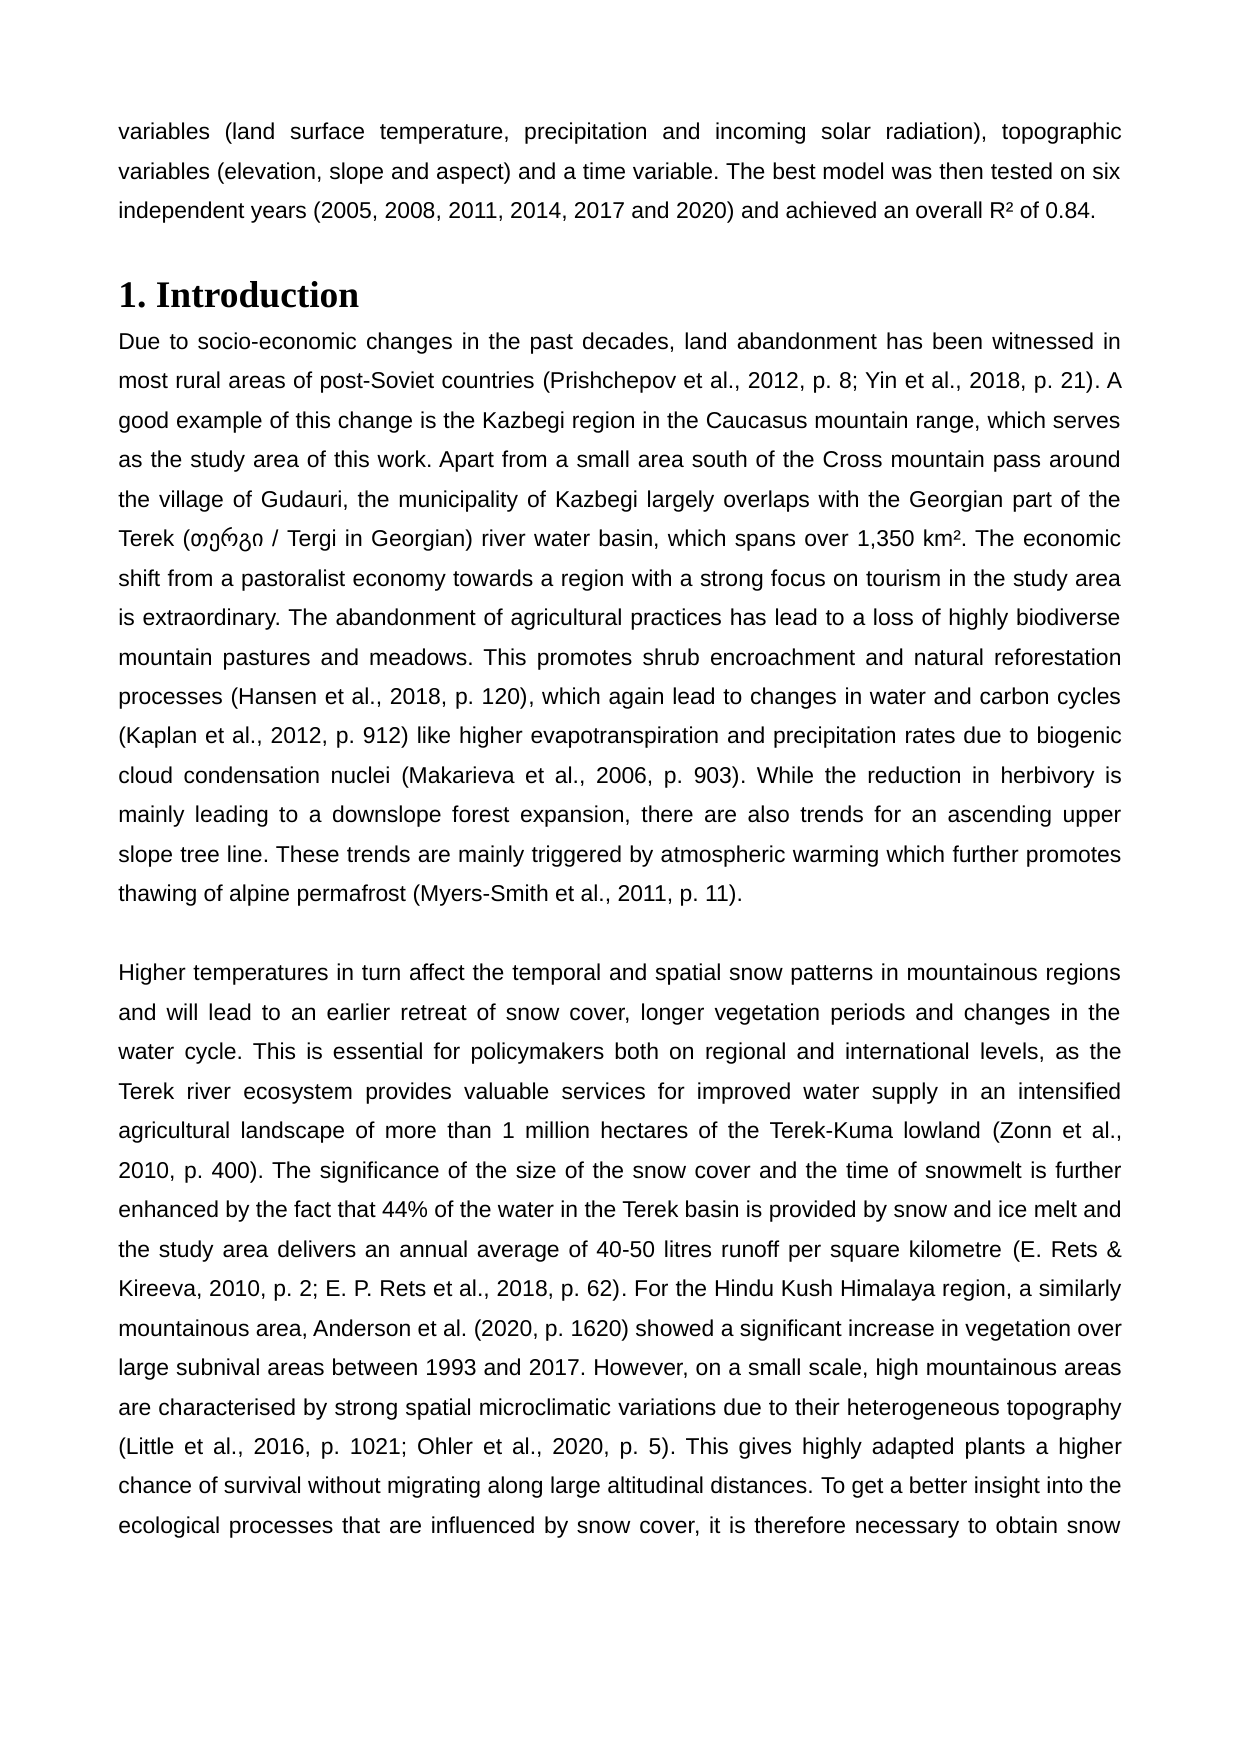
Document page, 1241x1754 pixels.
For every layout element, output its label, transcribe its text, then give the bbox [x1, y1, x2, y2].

text Higher temperatures in turn affect the temporal and spatial snow patterns in mountainous regions and will lead to an earlier retreat of snow cover, longer vegetation periods and changes in the water cycle. This is essential for policymakers both on regional and international levels, as the Terek river ecosystem provides valuable services for improved water supply in an intensified agricultural landscape of more than 1 million hectares of the Terek-Kuma lowland (Zonn et al., 2010, p. 400). The significance of the size of the snow cover and the time of snowmelt is further enhanced by the fact that 44% of the water in the Terek basin is provided by snow and ice melt and the study area delivers an annual average of 40-50 litres runoff per square kilometre (E. Rets & Kireeva, 2010, p. 2; E. P. Rets et al., 2018, p. 62). For the Hindu Kush Himalaya region, a similarly mountainous area, Anderson et al. (2020, p. 1620) showed a significant increase in vegetation over large subnival areas between 1993 and 2017. However, on a small scale, high mountainous areas are characterised by strong spatial microclimatic variations due to their heterogeneous topography (Little et al., 2016, p. 1021; Ohler et al., 2020, p. 5). This gives highly adapted plants a higher chance of survival without migrating along large altitudinal distances. To get a better insight into the ecological processes that are influenced by snow cover, it is therefore necessary to obtain snow [118, 959, 1122, 1538]
text Due to socio-economic changes in the past decades, land abandonment has been witnessed in most rural areas of post-Soviet countries (Prishchepov et al., 2012, p. 8; Yin et al., 2018, p. 21). A good example of this change is the Kazbegi region in the Caucasus mountain range, which serves as the study area of this work. Apart from a small area south of the Cross mountain pass around the village of Gudauri, the municipality of Kazbegi largely overlaps with the Georgian part of the Terek (თერგი / Tergi in Georgian) river water basin, which spans over 1,350 km². The economic shift from a pastoralist economy towards a region with a strong focus on tourism in the study area is extraordinary. The abandonment of agricultural practices has lead to a loss of highly biodiverse mountain pastures and meadows. This promotes shrub encroachment and natural reforestation processes (Hansen et al., 2018, p. 120), which again lead to changes in water and carbon cycles (Kaplan et al., 2012, p. 912) like higher evapotranspiration and precipitation rates due to biogenic cloud condensation nuclei (Makarieva et al., 2006, p. 903). While the reduction in herbivory is mainly leading to a downslope forest expansion, there are also trends for an ascending upper slope tree line. These trends are mainly triggered by atmospheric warming which further promotes thawing of alpine permafrost (Myers-Smith et al., 2011, p. 11). [118, 328, 1122, 907]
text variables (land surface temperature, precipitation and incoming solar radiation), topographic variables (elevation, slope and aspect) and a time variable. The best model was then tested on six independent years (2005, 2008, 2011, 2014, 2017 and 2020) and achieved an overall R² of 0.84. [118, 118, 1122, 223]
subtitle 1. Introduction [118, 272, 1122, 315]
